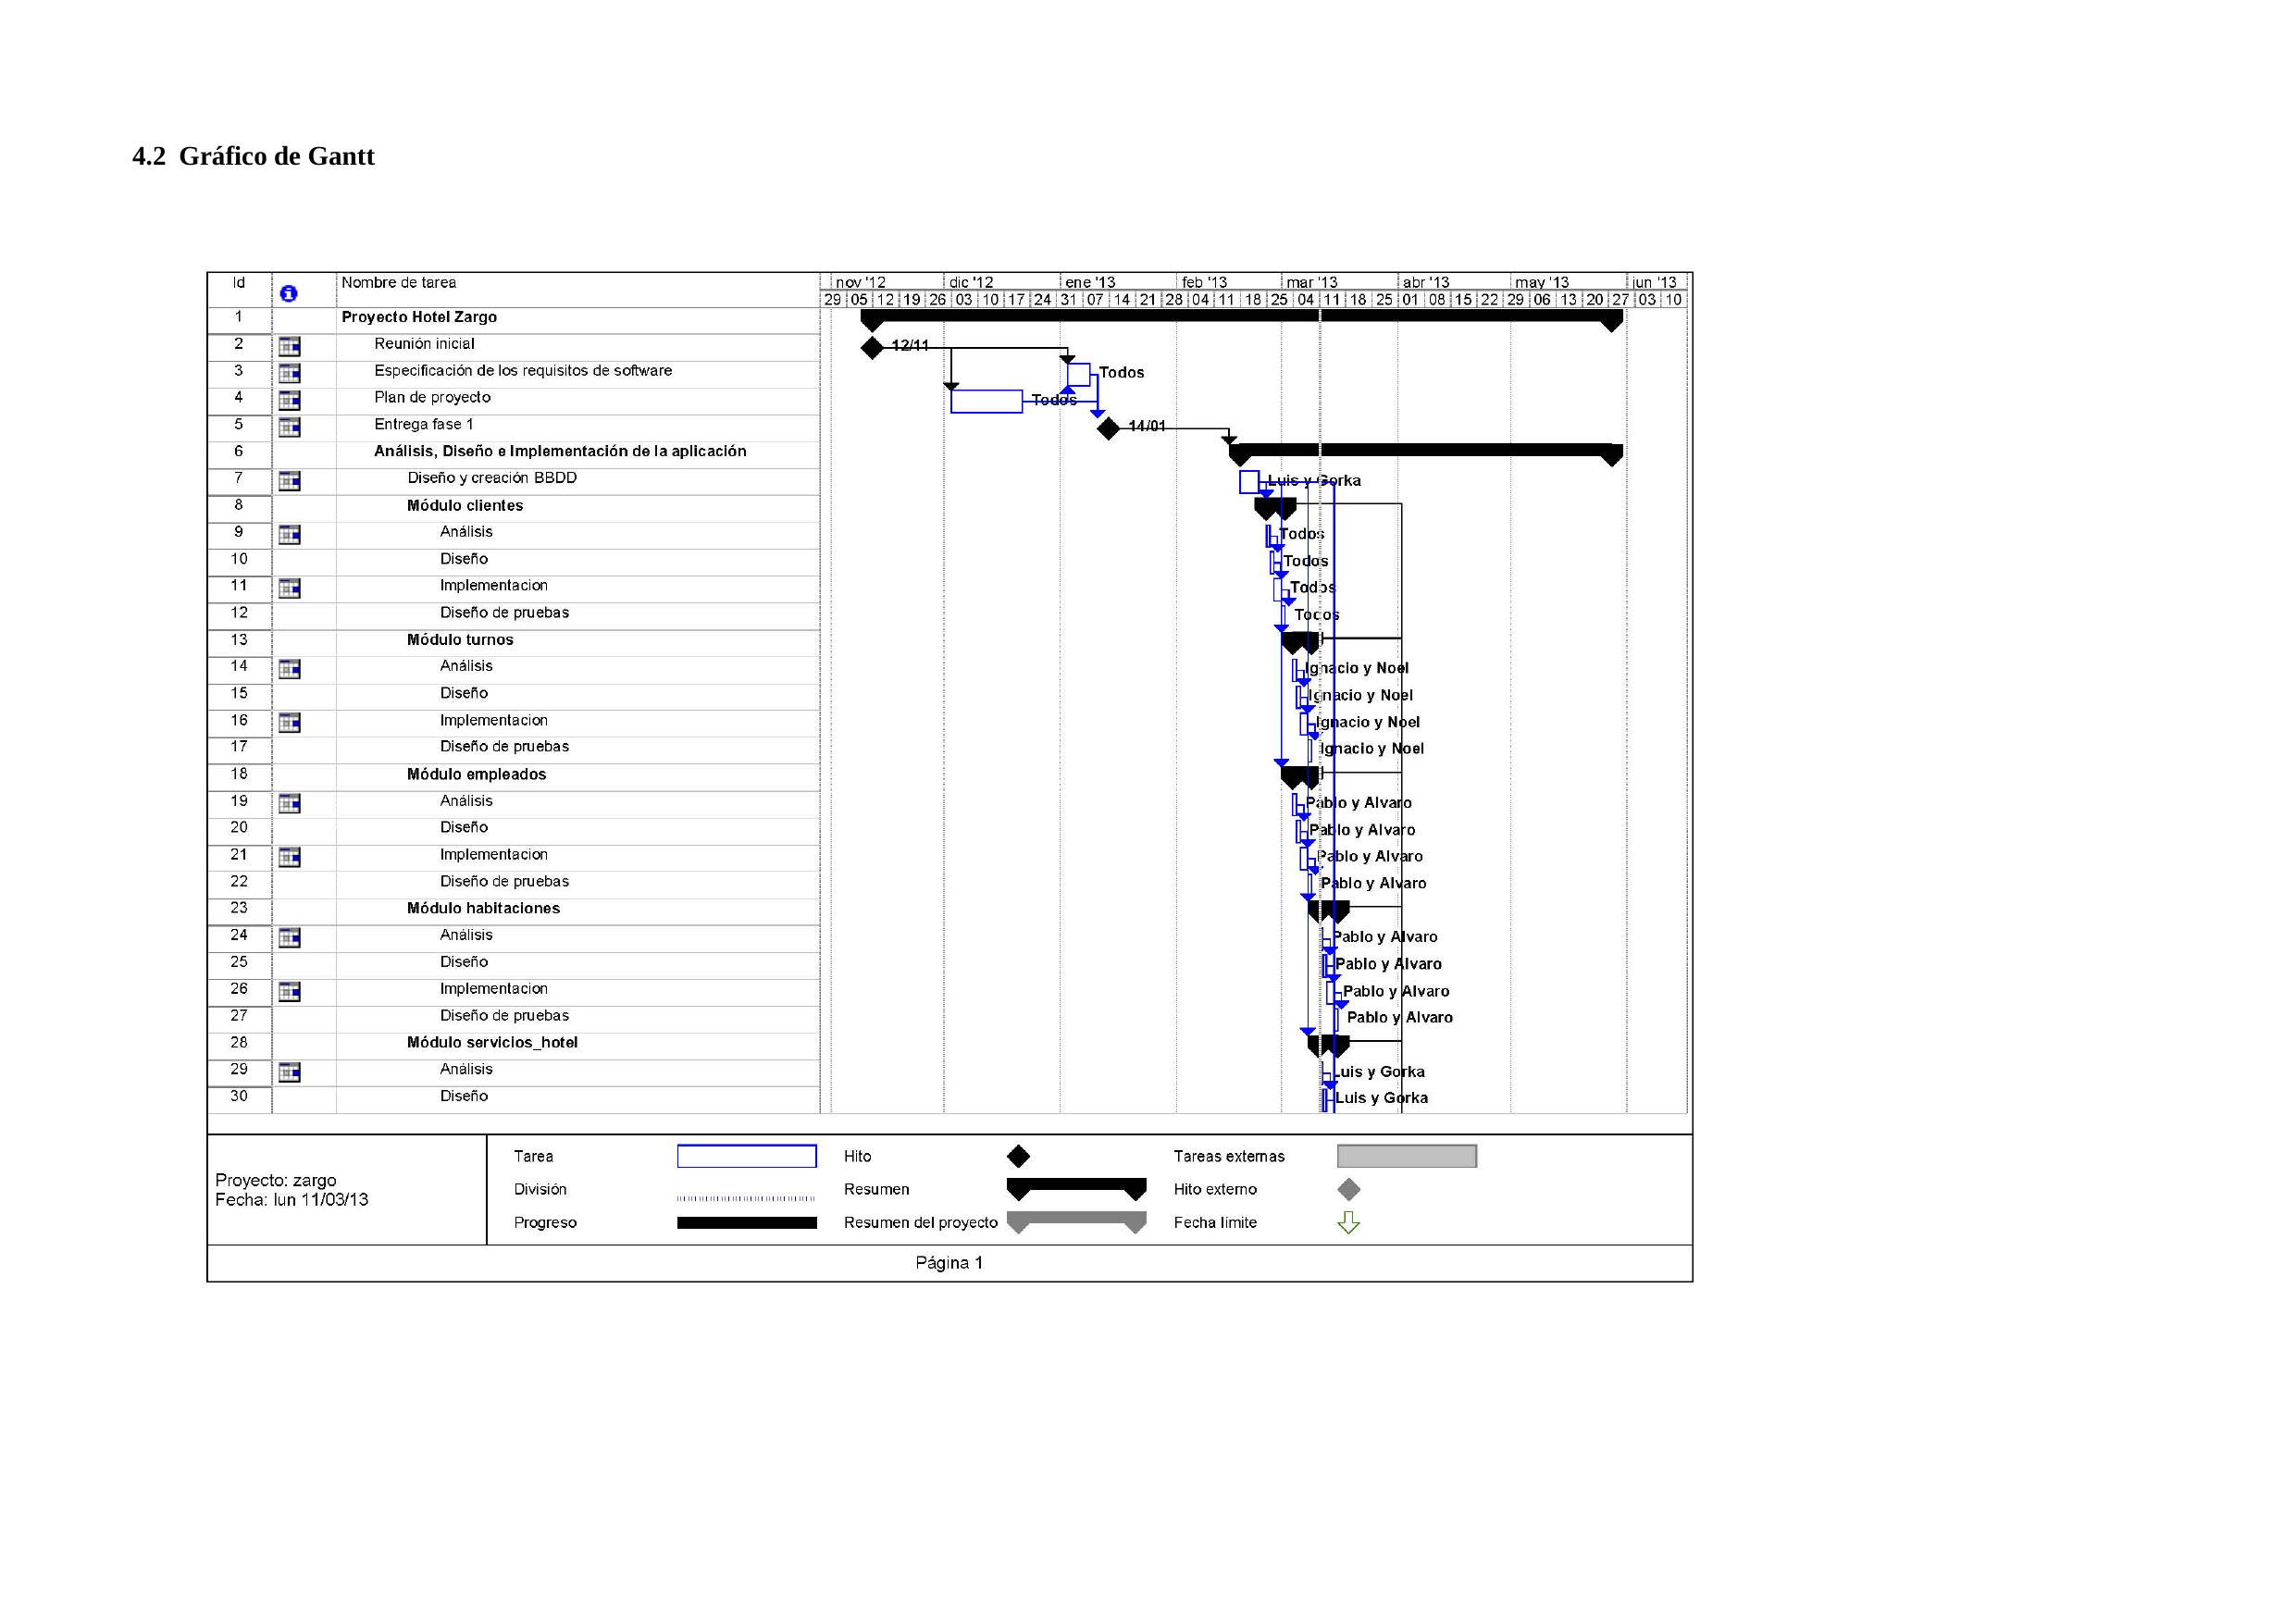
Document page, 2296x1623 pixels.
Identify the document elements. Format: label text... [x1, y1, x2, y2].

picture [137, 202, 1762, 1351]
list Gráfico de Gantt [132, 141, 2186, 171]
